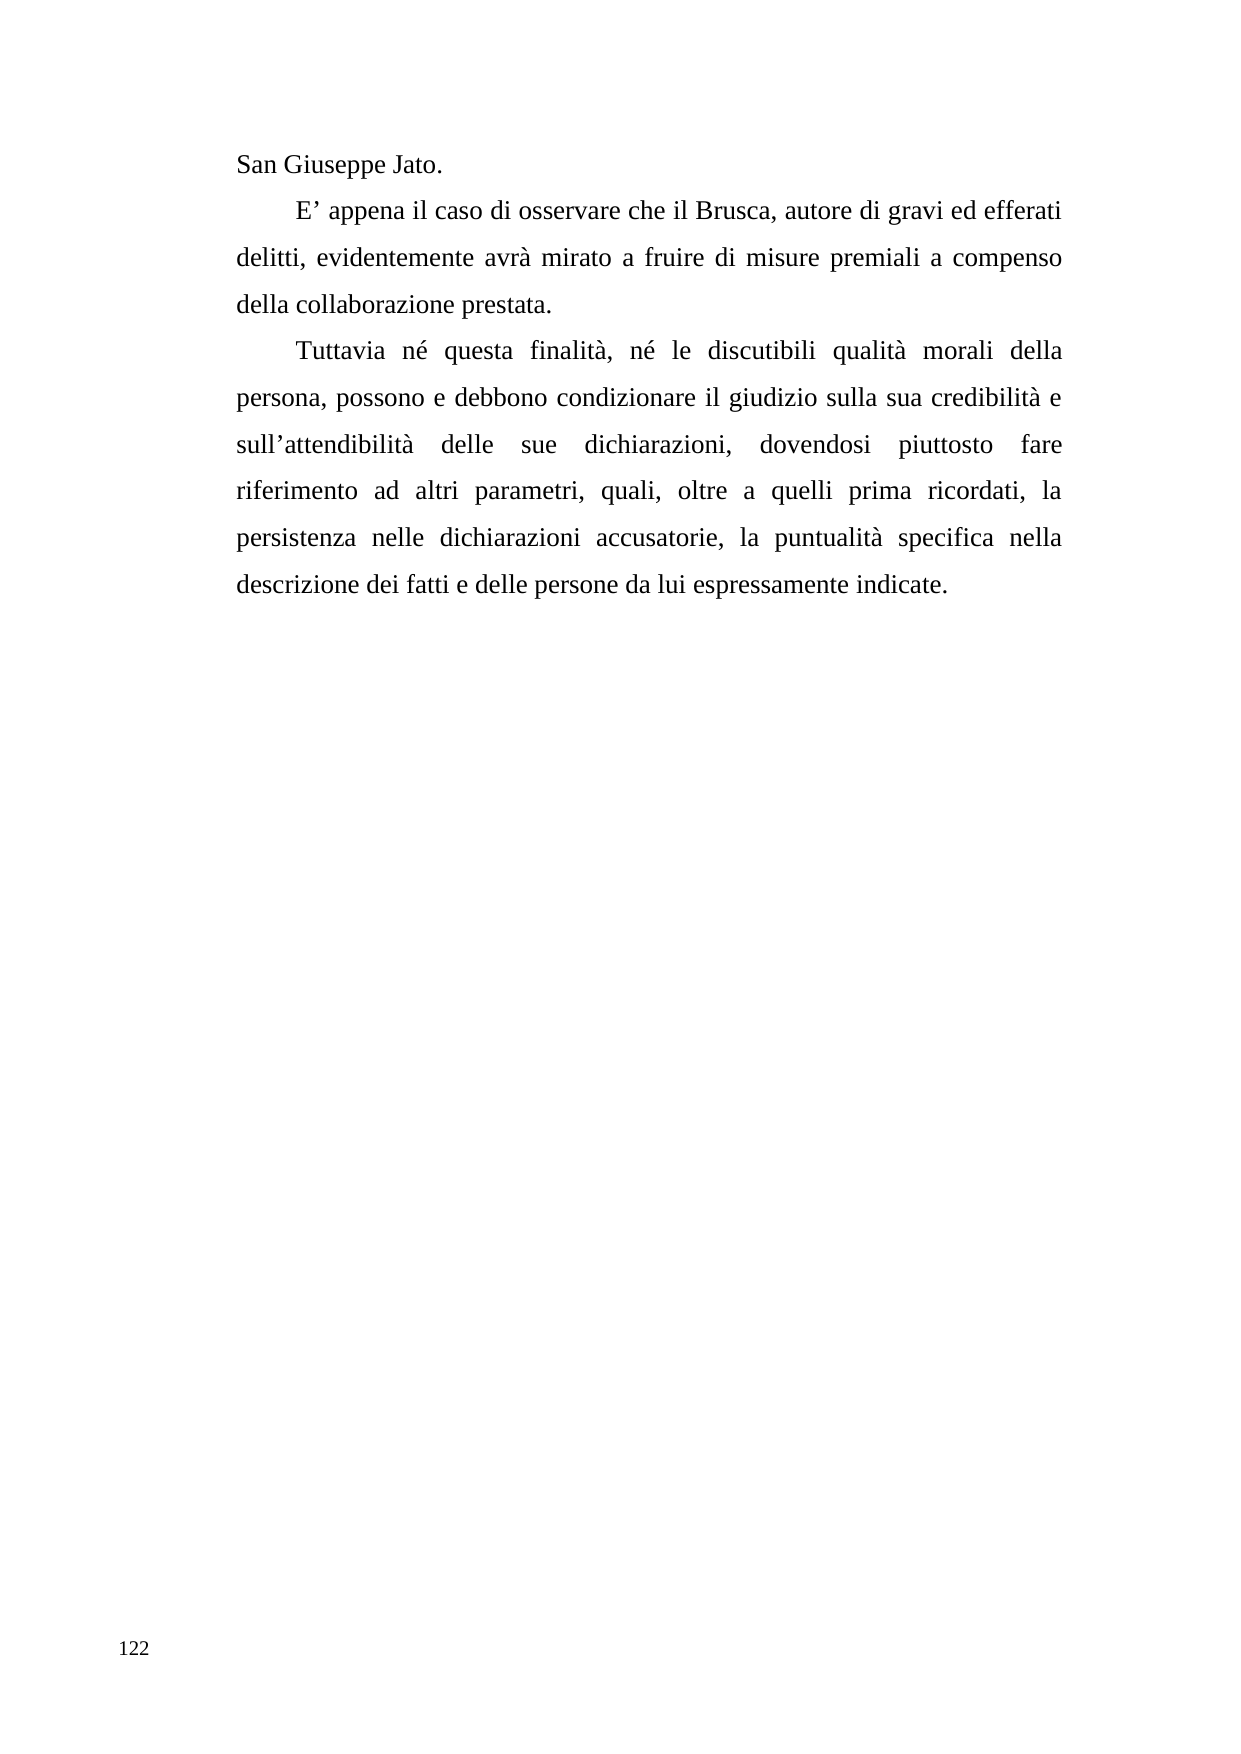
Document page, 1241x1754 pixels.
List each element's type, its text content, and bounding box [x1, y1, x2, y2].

text San Giuseppe Jato. [236, 148, 1063, 179]
text E’ appena il caso di osservare che il Brusca, autore di gravi ed efferati delitti, evidentemente avrà mirato a fruire di misure premiali a compenso della collaborazione prestata. [236, 194, 1063, 319]
text Tuttavia né questa finalità, né le discutibili qualità morali della persona, possono e debbono condizionare il giudizio sulla sua credibilità e sull’attendibilità delle sue dichiarazioni, dovendosi piuttosto fare riferimento ad altri parametri, quali, oltre a quelli prima ricordati, la persistenza nelle dichiarazioni accusatorie, la puntualità specifica nella descrizione dei fatti e delle persone da lui espressamente indicate. [236, 334, 1063, 599]
